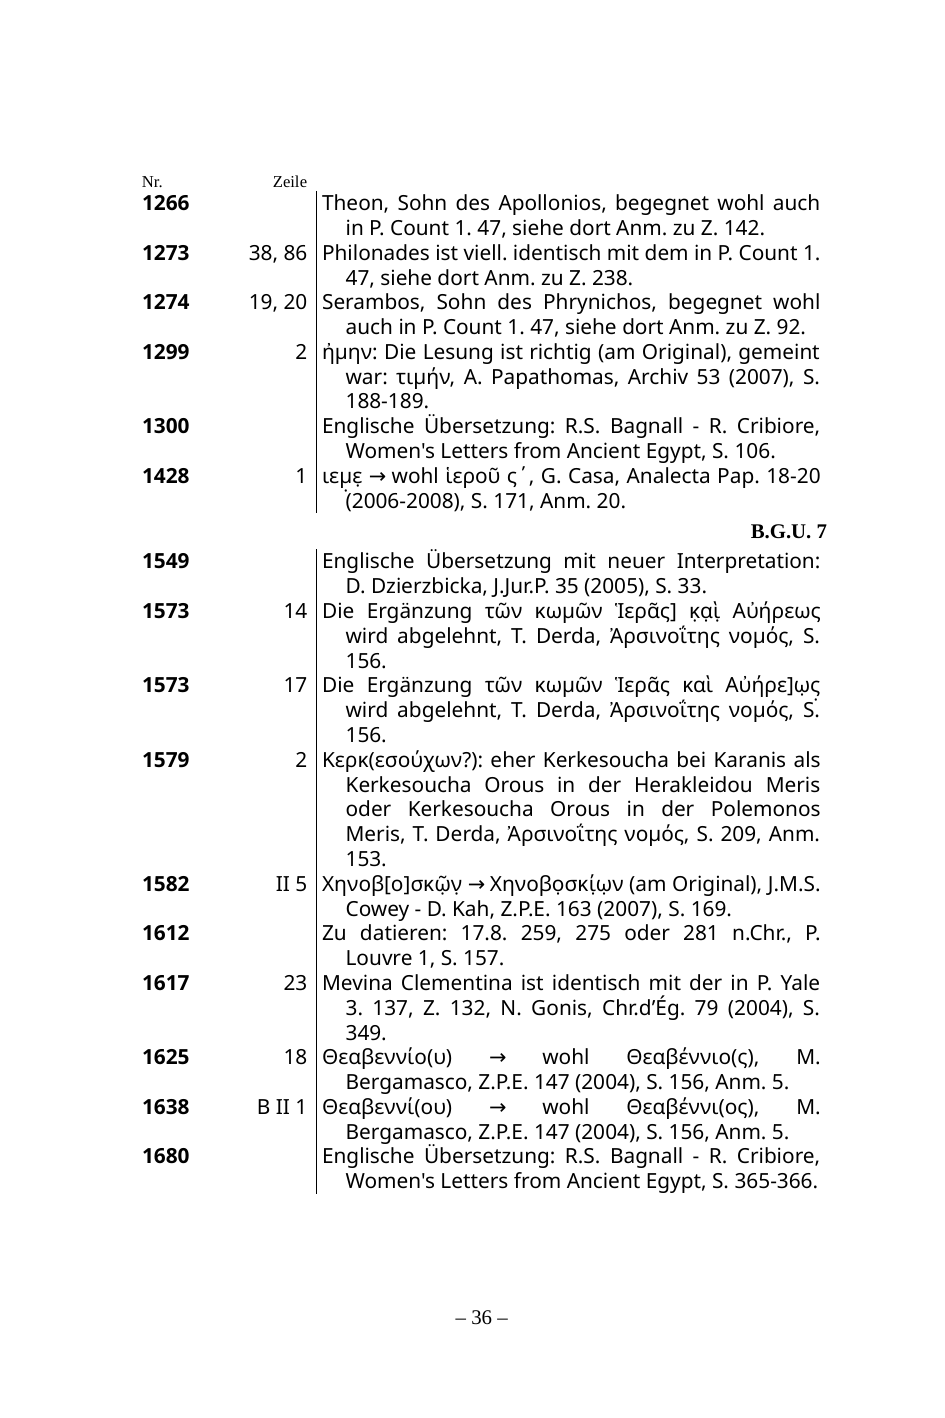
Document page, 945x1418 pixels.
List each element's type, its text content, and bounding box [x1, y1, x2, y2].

table_cell 17 [224, 673, 316, 747]
table_cell Die Ergänzung τῶν κωμῶν Ἱερᾶς καὶ Αὐήρε]ω̣ς̣ wird abgelehnt, T. Derda, Ἀρσινοΐτης νομός, S. 156. [317, 673, 827, 747]
table_header Englische Übersetzung mit neuer Interpretation: D. Dzierzbicka, J.Jur.P. 35 (2005), S. 33. [317, 549, 827, 599]
table_cell 1638 [136, 1095, 224, 1144]
table_header 1549 [136, 549, 224, 599]
table_cell 1617 [136, 971, 224, 1045]
table_cell 1274 [136, 290, 224, 339]
table_cell Χηνοβ[ο]σκῶ̣ν̣ → Χηνοβο̣σκί̣ω̣ν (am Original), J.M.S. Cowey - D. Kah, Z.P.E. 163 (2007), S. 169. [317, 871, 827, 921]
table_cell B II 1 [224, 1095, 316, 1144]
table_cell [224, 191, 316, 240]
table_cell [224, 414, 316, 463]
table_cell [224, 921, 316, 971]
table_cell [224, 1144, 316, 1194]
table_cell 38, 86 [224, 240, 316, 290]
table_cell Philonades ist viell. identisch mit dem in P. Count 1. 47, siehe dort Anm. zu Z. 238. [317, 240, 827, 290]
table_cell 14 [224, 599, 316, 673]
table_cell Θεαβεννίο(υ) → wohl Θεαβέννιο(ς), M. Bergamasco, Z.P.E. 147 (2004), S. 156, Anm. 5. [317, 1045, 827, 1094]
table_cell ιεμ̣ε̣ → wohl ἱεροῦ ς´, G. Casa, Analecta Pap. 18-20 (2006-2008), S. 171, Αnm. 20. [317, 464, 827, 513]
table_cell II 5 [224, 871, 316, 921]
table_cell 2 [224, 748, 316, 871]
table_cell 1582 [136, 871, 224, 921]
table_cell 1573 [136, 673, 224, 747]
table_cell 1 [224, 464, 316, 513]
table_cell 18 [224, 1045, 316, 1094]
table_cell 1428 [136, 464, 224, 513]
table_cell 1579 [136, 748, 224, 871]
table_cell 19, 20 [224, 290, 316, 339]
table_cell ἠμην: Die Lesung ist richtig (am Original), gemeint war: τιμήν, A. Papathomas, Archiv 53 (2007), S. 188-189. [317, 340, 827, 414]
table_cell 1300 [136, 414, 224, 463]
table_cell 2 [224, 340, 316, 414]
table_cell Englische Übersetzung: R.S. Bagnall - R. Cribiore, Women's Letters from Ancient Egypt, S. 365-366. [317, 1144, 827, 1194]
subtitle B.G.U. 7 [136, 519, 827, 543]
table_cell 1299 [136, 340, 224, 414]
table_header [224, 549, 316, 599]
table_cell Zu datieren: 17.8. 259, 275 oder 281 n.Chr., P. Louvre 1, S. 157. [317, 921, 827, 971]
table_cell Mevina Clementina ist identisch mit der in P. Yale 3. 137, Z. 132, N. Gonis, Chr.d’Ég. 79 (2004), S. 349. [317, 971, 827, 1045]
table_cell Κερκ(εσούχων?): eher Kerkesoucha bei Karanis als Kerkesoucha Orous in der Herakleidou Meris oder Kerkesoucha Orous in der Polemonos Meris, T. Derda, Ἀρσινοΐτης νομός, S. 209, Anm. 153. [317, 748, 827, 871]
table_cell Die Ergänzung τῶν κωμῶν Ἱερᾶς] κ̣α̣ὶ̣ Αὐήρεως wird abgelehnt, T. Derda, Ἀρσινοΐτης νομός, S. 156. [317, 599, 827, 673]
table_cell 1680 [136, 1144, 224, 1194]
table_cell 1625 [136, 1045, 224, 1094]
table_cell 23 [224, 971, 316, 1045]
table_cell Theon, Sohn des Apollonios, begegnet wohl auch in P. Count 1. 47, siehe dort Anm. zu Z. 142. [317, 191, 827, 240]
table_cell 1273 [136, 240, 224, 290]
table_cell Englische Übersetzung: R.S. Bagnall - R. Cribiore, Women's Letters from Ancient Egypt, S. 106. [317, 414, 827, 463]
table_cell Θεαβεννί(ου) → wohl Θεαβέννι(ος), M. Bergamasco, Z.P.E. 147 (2004), S. 156, Anm. 5. [317, 1095, 827, 1144]
table_cell Serambos, Sohn des Phrynichos, begegnet wohl auch in P. Count 1. 47, siehe dort Anm. zu Z. 92. [317, 290, 827, 339]
table_cell 1266 [136, 191, 224, 240]
table_cell 1573 [136, 599, 224, 673]
table_cell 1612 [136, 921, 224, 971]
